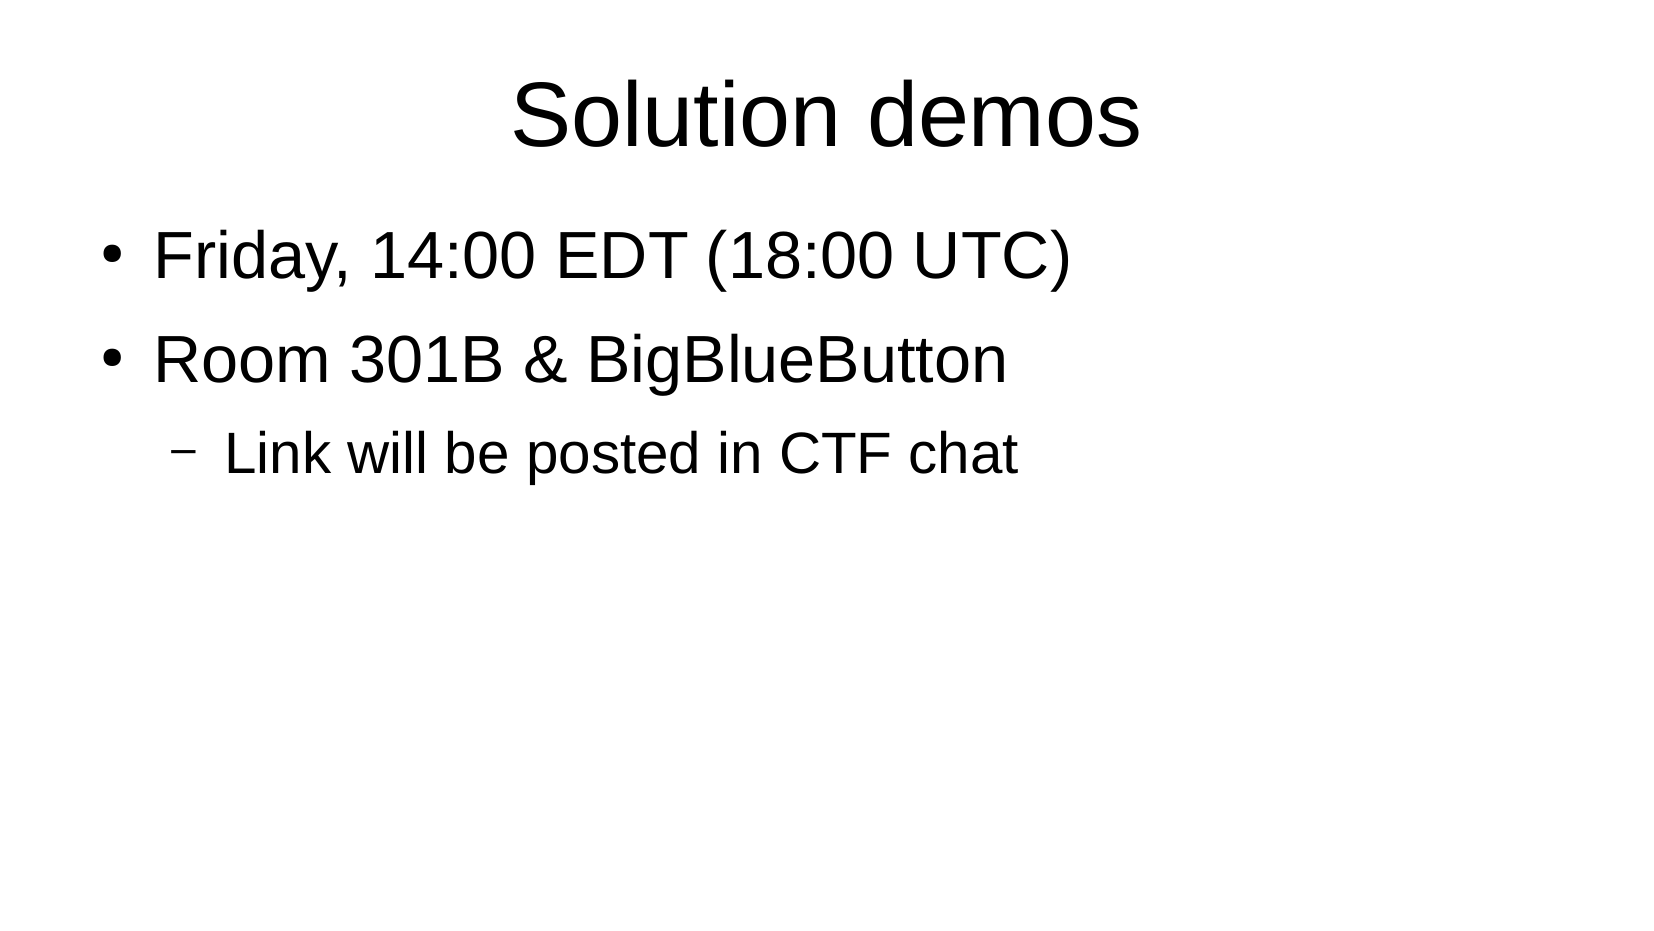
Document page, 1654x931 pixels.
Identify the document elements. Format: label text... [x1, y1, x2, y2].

list Friday, 14:00 EDT (18:00 UTC) Room 301B & BigBlueButton Link will be posted in CTF chat [82, 217, 1571, 758]
title Solution demos [82, 37, 1571, 193]
